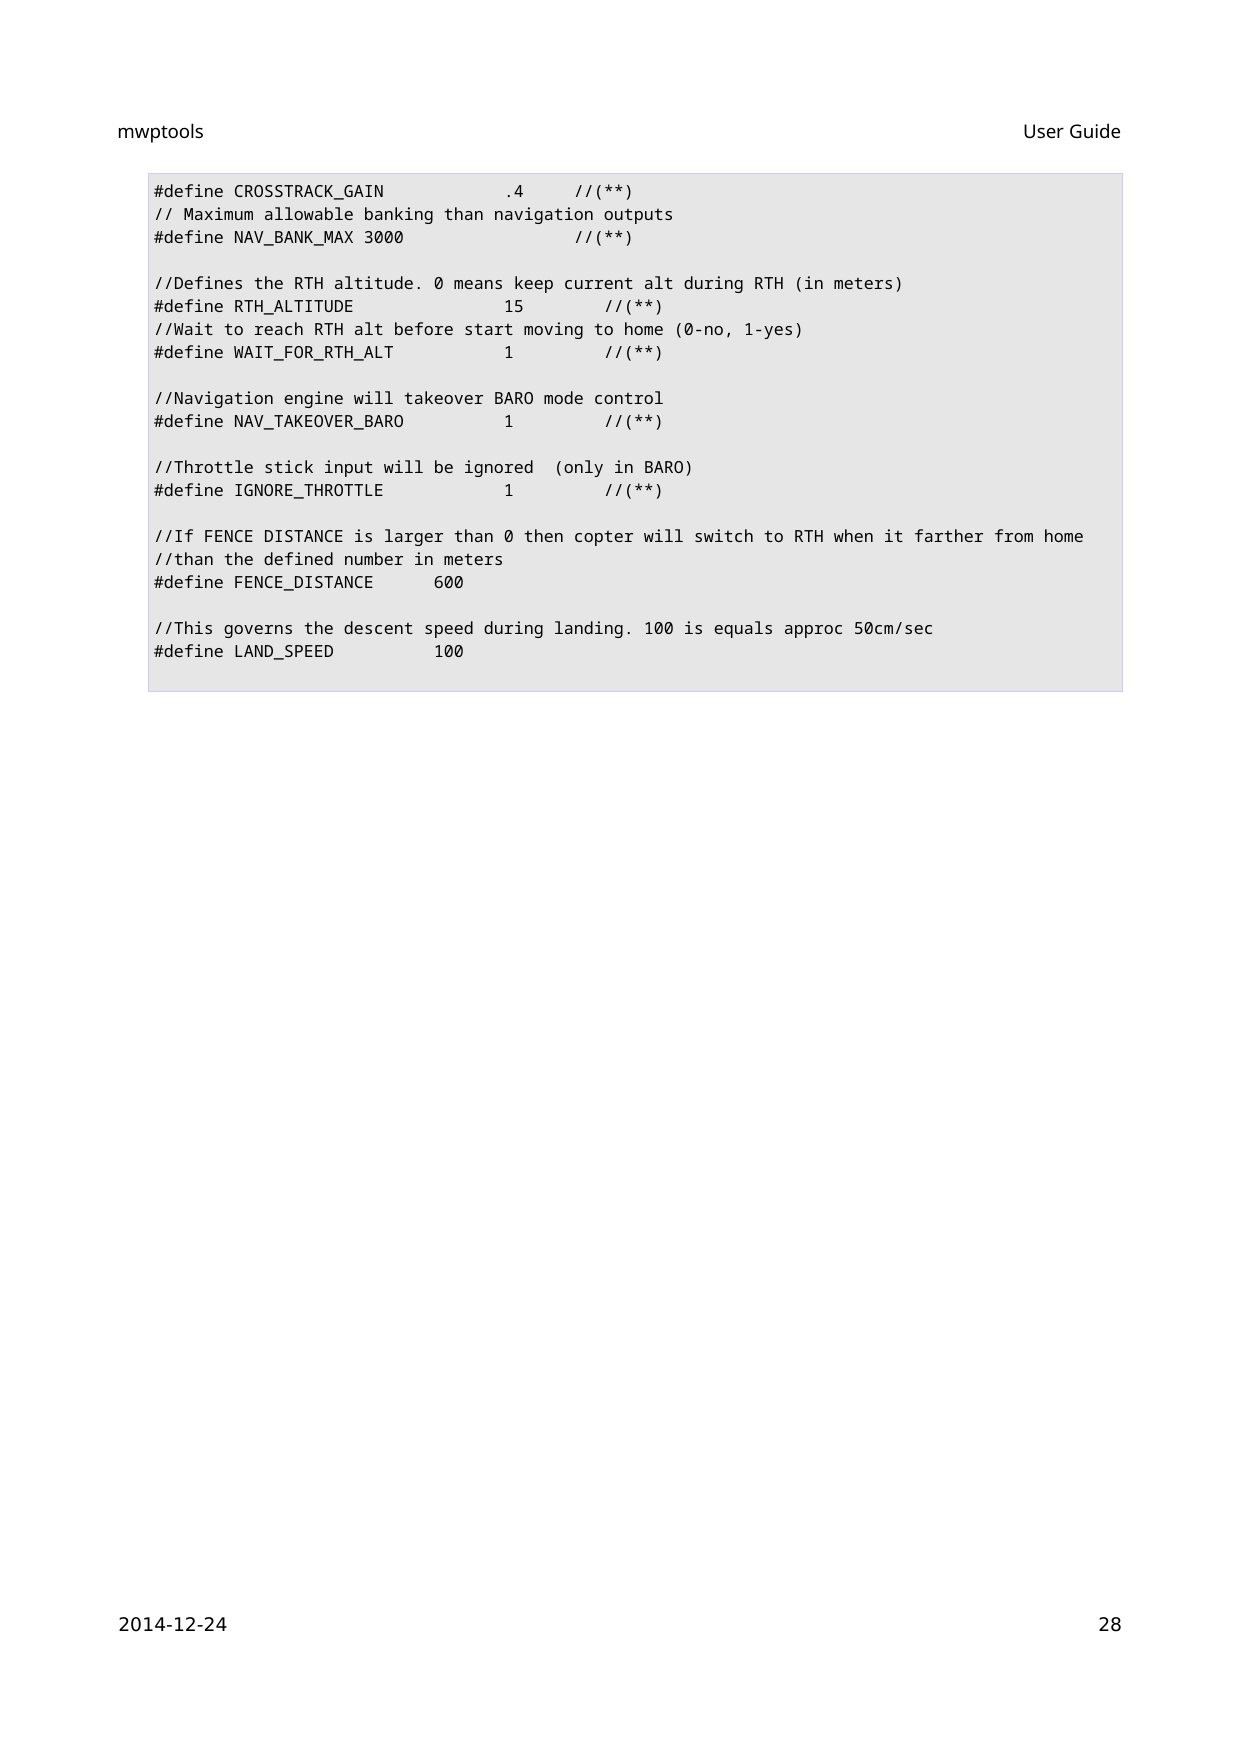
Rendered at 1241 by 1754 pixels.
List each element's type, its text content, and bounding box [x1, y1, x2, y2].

text #define WAIT_FOR_RTH_ALT 1 //(**) [149, 334, 1122, 357]
text // Maximum allowable banking than navigation outputs [149, 196, 1122, 219]
text //than the defined number in meters [149, 541, 1122, 564]
text #define CROSSTRACK_GAIN .4 //(**) [149, 174, 1122, 196]
text //Wait to reach RTH alt before start moving to home (0-no, 1-yes) [149, 311, 1122, 334]
text #define RTH_ALTITUDE 15 //(**) [149, 288, 1122, 311]
text #define NAV_TAKEOVER_BARO 1 //(**) [149, 403, 1122, 426]
text //Throttle stick input will be ignored (only in BARO) [149, 449, 1122, 472]
text #define NAV_BANK_MAX 3000 //(**) [149, 219, 1122, 242]
text #define LAND_SPEED 100 [149, 633, 1122, 657]
text //Defines the RTH altitude. 0 means keep current alt during RTH (in meters) [149, 265, 1122, 288]
text #define FENCE_DISTANCE 600 [149, 564, 1122, 587]
text //Navigation engine will takeover BARO mode control [149, 380, 1122, 403]
text //This governs the descent speed during landing. 100 is equals approc 50cm/sec [149, 611, 1122, 633]
text //If FENCE DISTANCE is larger than 0 then copter will switch to RTH when it farther from home [149, 518, 1122, 541]
text #define IGNORE_THROTTLE 1 //(**) [149, 472, 1122, 495]
